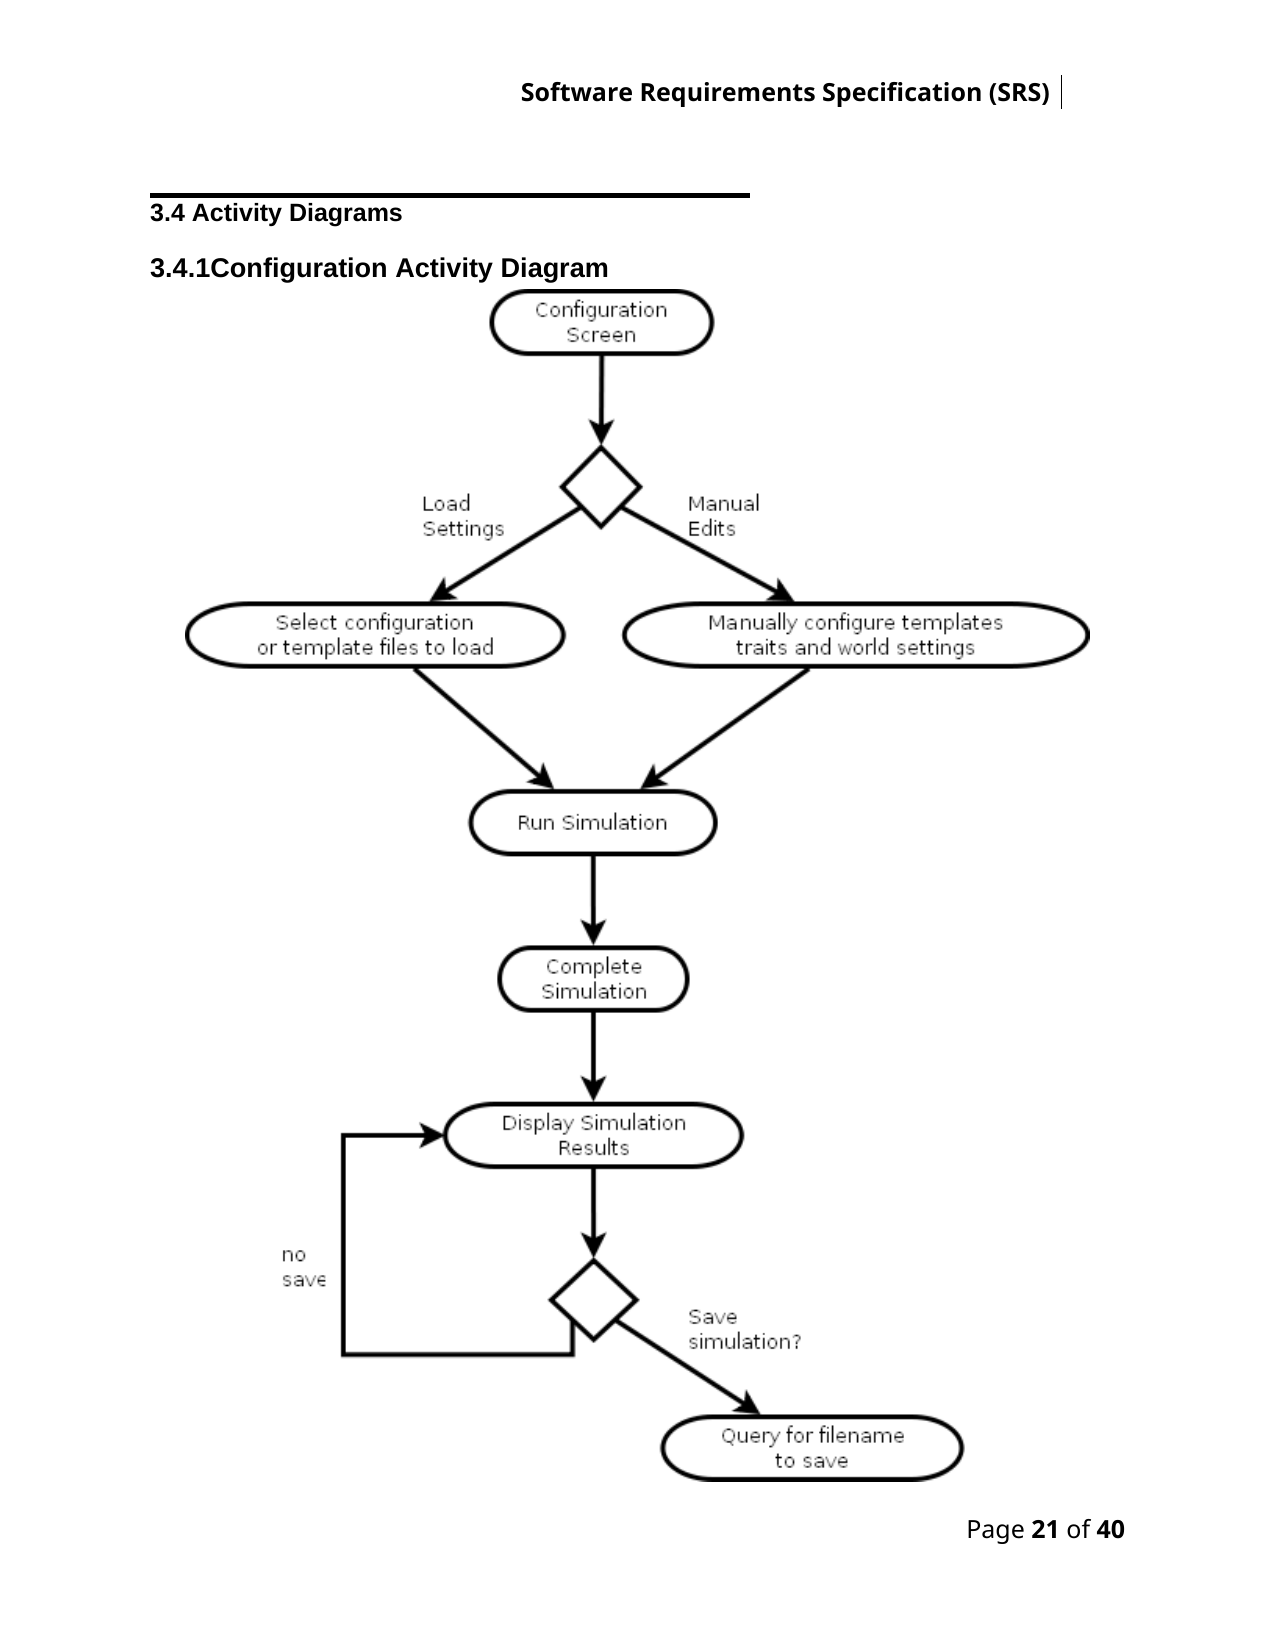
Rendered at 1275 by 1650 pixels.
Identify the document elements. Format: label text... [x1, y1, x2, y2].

subtitle Configuration Activity Diagram [150, 252, 1125, 283]
picture [185, 289, 1090, 1482]
subtitle Activity Diagrams [150, 198, 750, 227]
